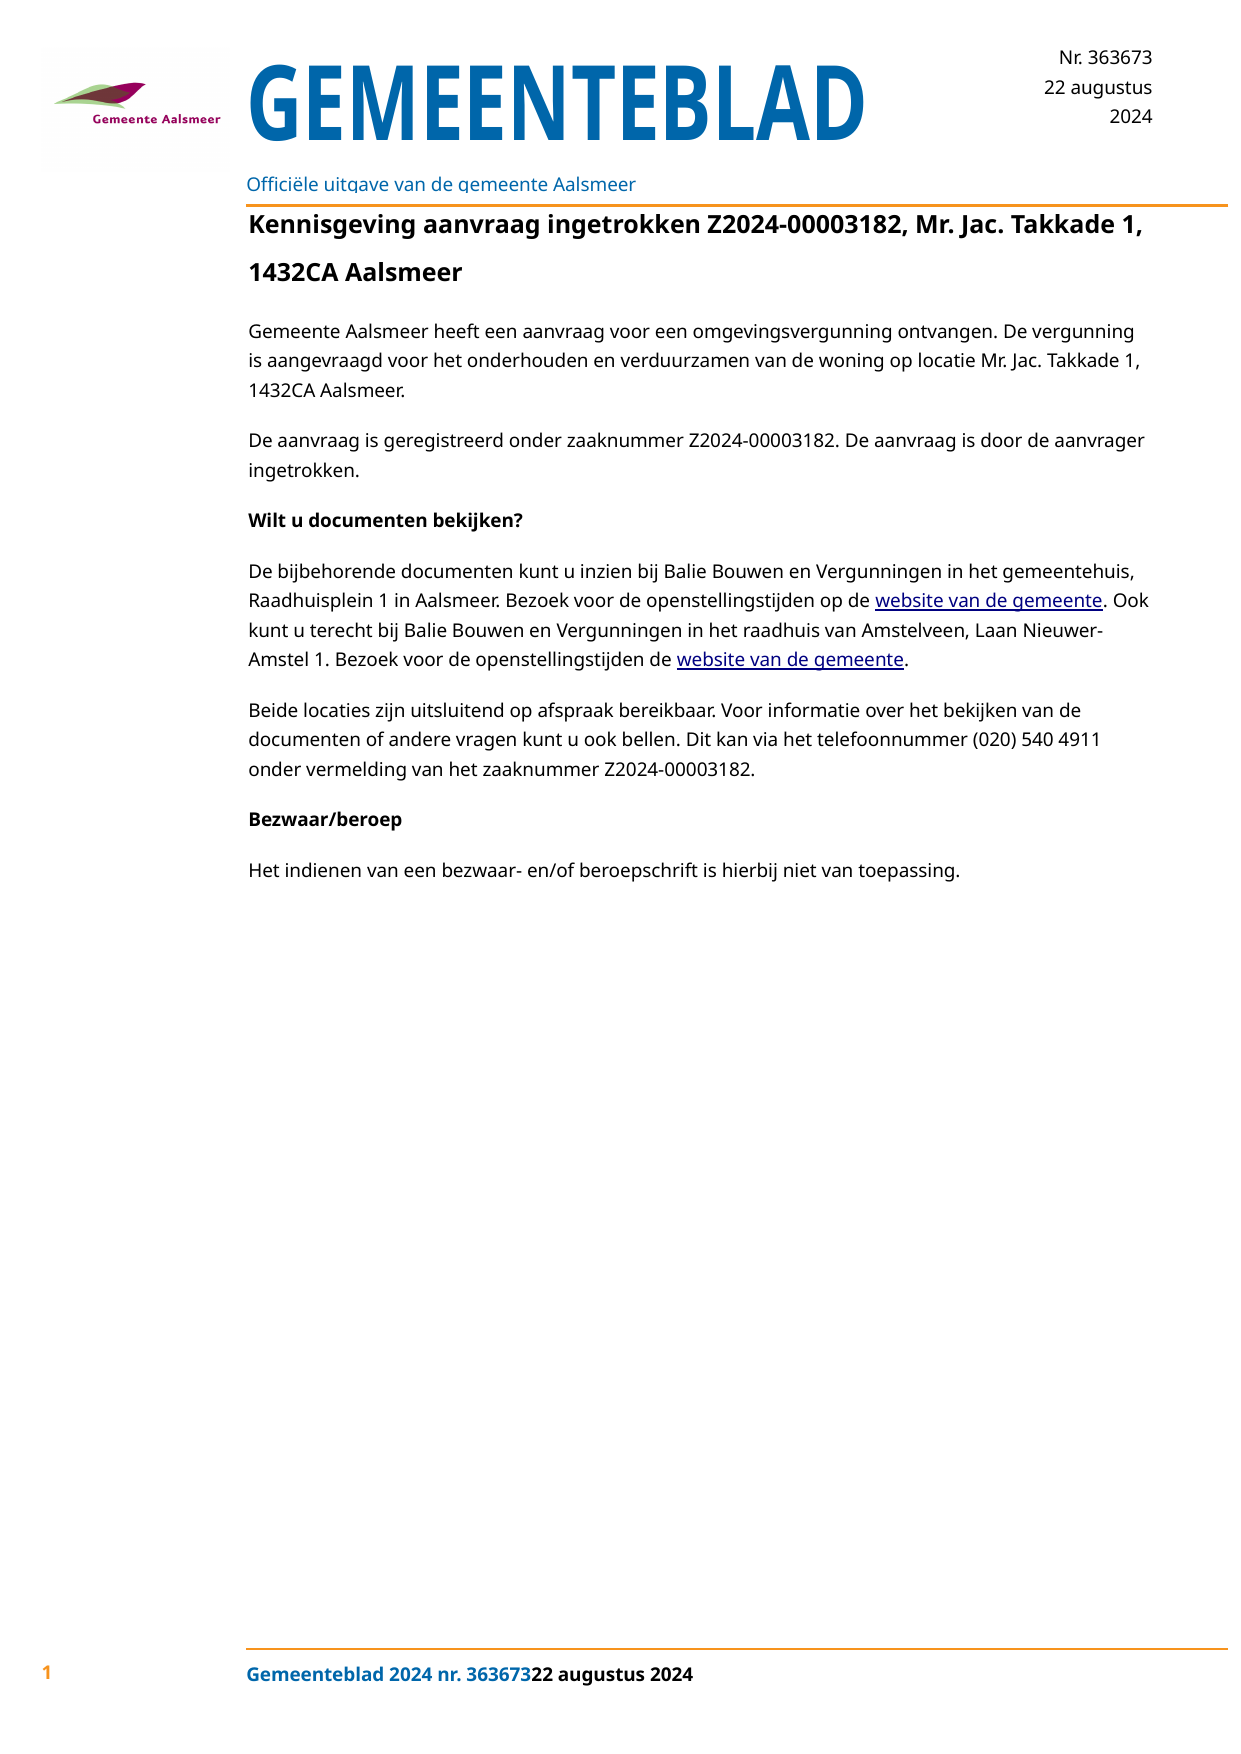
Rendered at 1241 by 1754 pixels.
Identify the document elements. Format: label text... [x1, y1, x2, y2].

text Het indienen van een bezwaar- en/of beroepschrift is hierbij niet van toepassing. [248, 857, 1152, 883]
text Gemeente Aalsmeer heeft een aanvraag voor een omgevingsvergunning ontvangen. De vergunning is aangevraagd voor het onderhouden en verduurzamen van de woning op locatie Mr. Jac. Takkade 1, 1432CA Aalsmeer. [248, 318, 1152, 403]
text De aanvraag is geregistreerd onder zaaknummer Z2024-00003182. De aanvraag is door de aanvrager ingetrokken. [248, 427, 1152, 483]
picture [41, 47, 231, 172]
text Bezwaar/beroep [248, 807, 1152, 832]
text Wilt u documenten bekijken? [248, 507, 1152, 533]
text Beide locaties zijn uitsluitend op afspraak bereikbaar. Voor informatie over het bekijken van de documenten of andere vragen kunt u ook bellen. Dit kan via het telefoonnummer (020) 540 4911 onder vermelding van het zaaknummer Z2024-00003182. [248, 697, 1152, 782]
text De bijbehorende documenten kunt u inzien bij Balie Bouwen en Vergunningen in het gemeentehuis, Raadhuisplein 1 in Aalsmeer. Bezoek voor de openstellingstijden op de website van de gemeente. Ook kunt u terecht bij Balie Bouwen en Vergunningen in het raadhuis van Amstelveen, Laan Nieuwer-Amstel 1. Bezoek voor de openstellingstijden de website van de gemeente. [248, 558, 1152, 672]
text Kennisgeving aanvraag ingetrokken Z2024-00003182, Mr. Jac. Takkade 1, 1432CA Aalsmeer [248, 207, 1152, 288]
